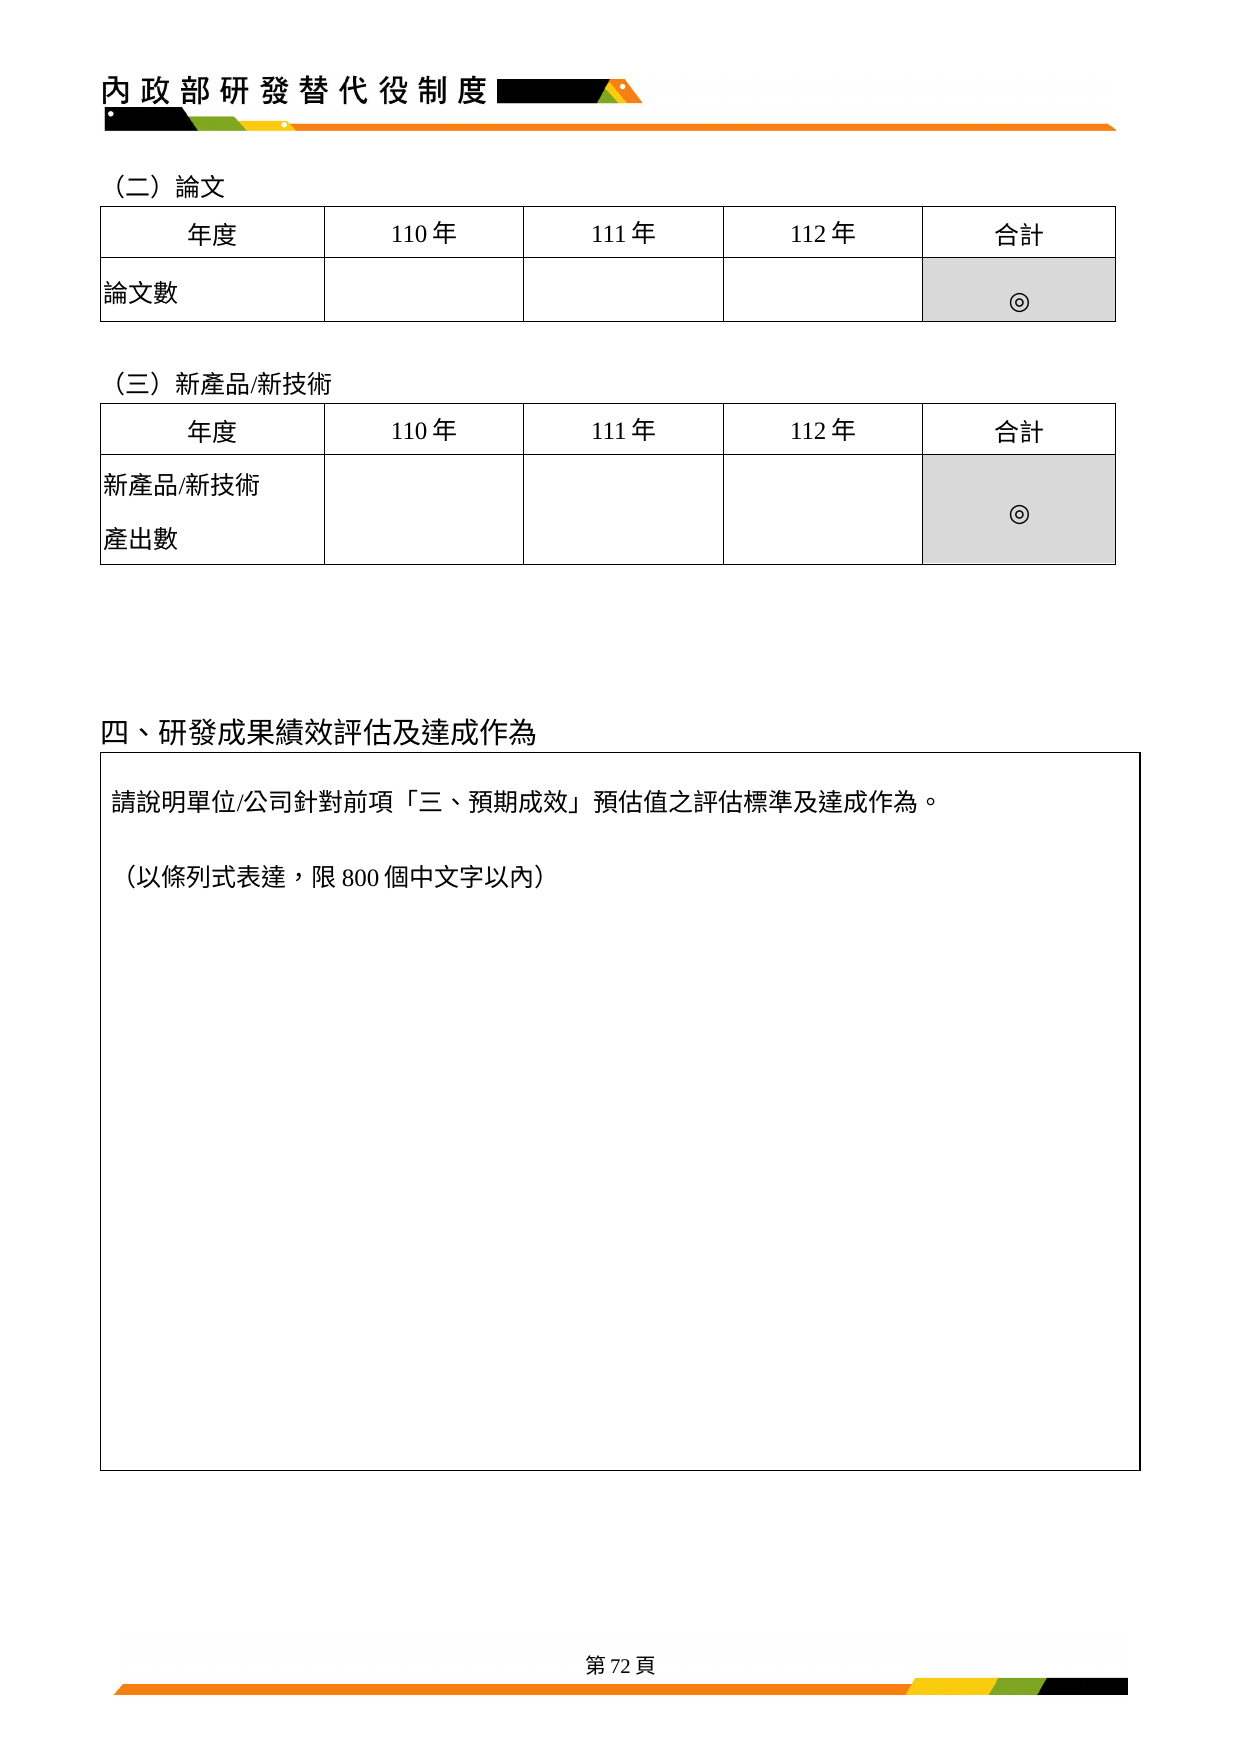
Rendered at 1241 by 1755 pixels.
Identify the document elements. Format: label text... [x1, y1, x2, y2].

table_cell ◎ [923, 258, 1115, 321]
table_cell [524, 258, 723, 321]
table_header 112年 [724, 207, 922, 257]
table_header 年度 [101, 207, 324, 257]
table_header 110年 [325, 207, 523, 257]
table_header 111年 [524, 207, 723, 257]
table_cell [325, 455, 523, 563]
table_cell ◎ [923, 455, 1115, 563]
table_cell 新產品/新技術 產出數 [101, 455, 324, 563]
text （三）新產品/新技術 [100, 341, 1140, 403]
table_header 合計 [923, 207, 1115, 257]
text （二）論文 [100, 144, 1140, 206]
table_cell [325, 258, 523, 321]
table_header 請說明單位/公司針對前項「三、預期成效」預估值之評估標準及達成作為。 （以條列式表達，限800個中文字以內） [101, 753, 1139, 1469]
table_header 112年 [724, 404, 922, 454]
table_header 年度 [101, 404, 324, 454]
text 四、研發成果績效評估及達成作為 [100, 689, 1140, 752]
table_cell [524, 455, 723, 563]
table_cell [724, 455, 922, 563]
table_cell [724, 258, 922, 321]
table_cell 論文數 [101, 258, 324, 321]
table_header 110年 [325, 404, 523, 454]
table_header 合計 [923, 404, 1115, 454]
table_header 111年 [524, 404, 723, 454]
